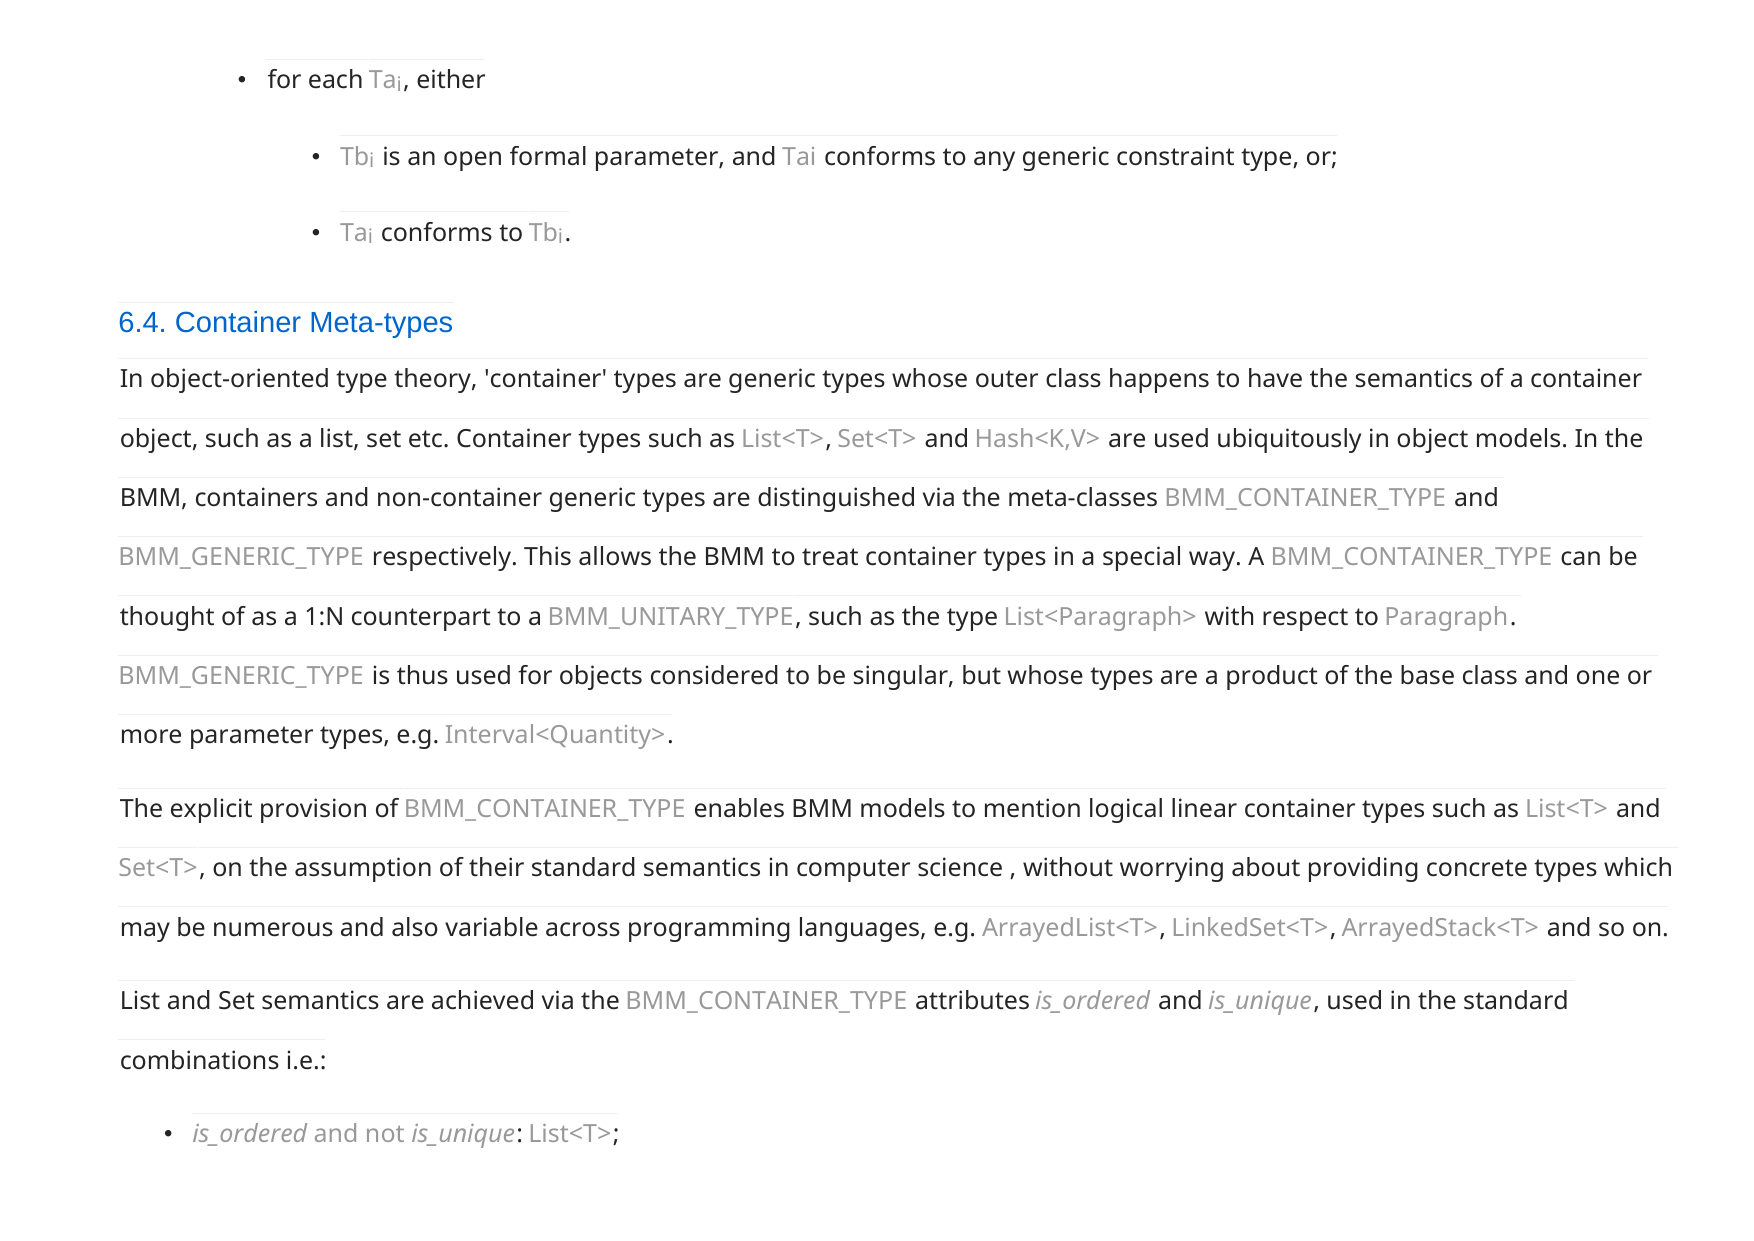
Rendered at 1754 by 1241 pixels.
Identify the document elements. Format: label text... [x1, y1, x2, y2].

text In object-oriented type theory, 'container' types are generic types whose outer class happens to have the semantics of a container object, such as a list, set etc. Container types such as List<T>, Set<T> and Hash<K,V> are used ubiquitously in object models. In the BMM, containers and non-container generic types are distinguished via the meta-classes BMM_CONTAINER_TYPE and BMM_GENERIC_TYPE respectively. This allows the BMM to treat container types in a special way. A BMM_CONTAINER_TYPE can be thought of as a 1:N counterpart to a BMM_UNITARY_TYPE, such as the type List<Paragraph> with respect to Paragraph. BMM_GENERIC_TYPE is thus used for objects considered to be singular, but whose types are a product of the base class and one or more parameter types, e.g. Interval<Quantity>. [118, 358, 1695, 751]
text List and Set semantics are achieved via the BMM_CONTAINER_TYPE attributes is_ordered and is_unique, used in the standard combinations i.e.: [118, 980, 1695, 1076]
subtitle 6.4. Container Meta-types [118, 302, 1695, 338]
list is_ordered and not is_unique: List<T>; [162, 1113, 1695, 1150]
list for each Tai, either [236, 59, 1695, 97]
list Tai conforms to Tbi. [310, 211, 1695, 249]
list Tbi is an open formal parameter, and Tai conforms to any generic constraint type, or; [310, 135, 1695, 173]
text The explicit provision of BMM_CONTAINER_TYPE enables BMM models to mention logical linear container types such as List<T> and Set<T>, on the assumption of their standard semantics in computer science , without worrying about providing concrete types which may be numerous and also variable across programming languages, e.g. ArrayedList<T>, LinkedSet<T>, ArrayedStack<T> and so on. [118, 788, 1695, 943]
